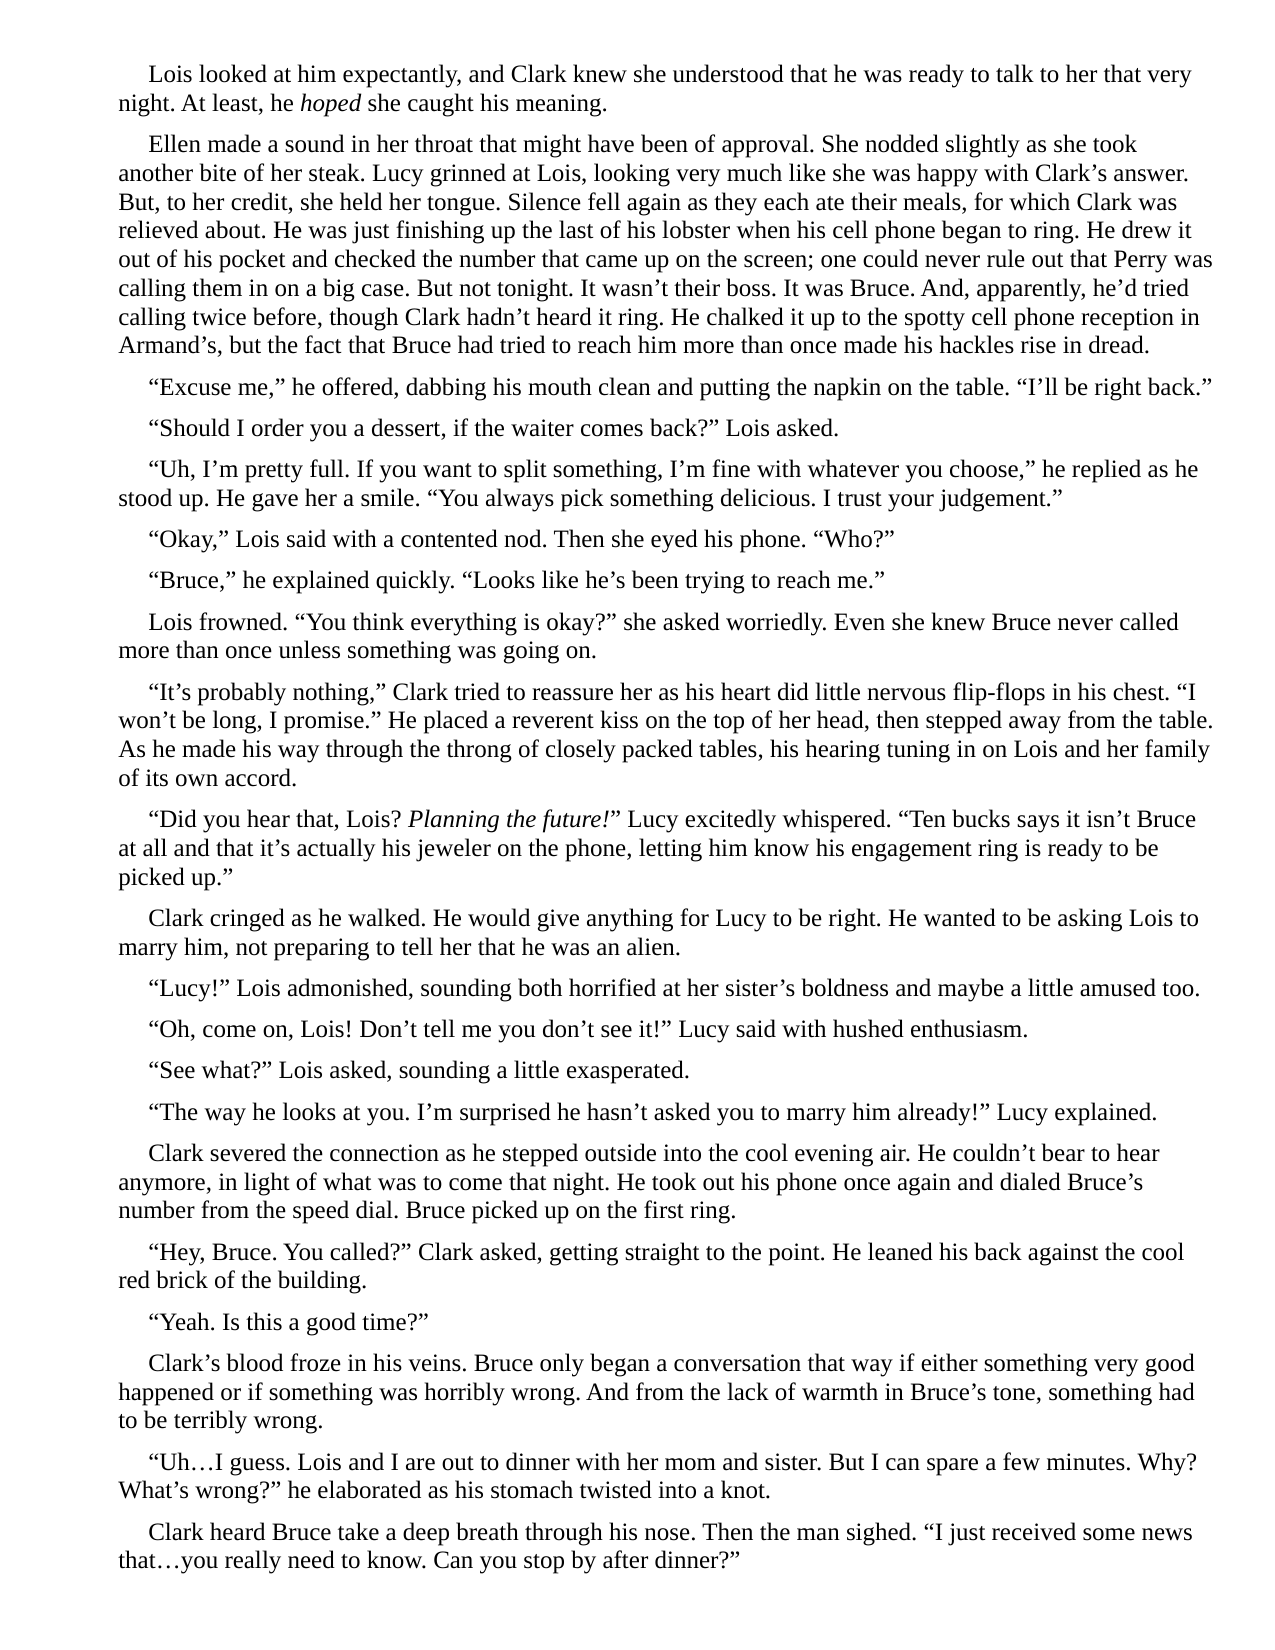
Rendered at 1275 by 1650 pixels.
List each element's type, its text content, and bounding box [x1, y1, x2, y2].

text Ellen made a sound in her throat that might have been of approval. She nodded slightly as she took another bite of her steak. Lucy grinned at Lois, looking very much like she was happy with Clark’s answer. But, to her credit, she held her tongue. Silence fell again as they each ate their meals, for which Clark was relieved about. He was just finishing up the last of his lobster when his cell phone began to ring. He drew it out of his pocket and checked the number that came up on the screen; one could never rule out that Perry was calling them in on a big case. But not tonight. It wasn’t their boss. It was Bruce. And, apparently, he’d tried calling twice before, though Clark hadn’t heard it ring. He chalked it up to the spotty cell phone reception in Armand’s, but the fact that Bruce had tried to reach him more than once made his hackles rise in dread. [118, 129, 1216, 359]
text “Did you hear that, Lois? Planning the future!” Lucy excitedly whispered. “Ten bucks says it isn’t Bruce at all and that it’s actually his jeweler on the phone, letting him know his engagement ring is ready to be picked up.” [118, 804, 1216, 890]
text “Should I order you a dessert, if the waiter comes back?” Lois asked. [118, 413, 1216, 442]
text “Hey, Bruce. You called?” Clark asked, getting straight to the point. He leaned his back against the cool red brick of the building. [118, 1237, 1216, 1294]
text “Uh…I guess. Lois and I are out to dinner with her mom and sister. But I can spare a few minutes. Why? What’s wrong?” he elaborated as his stomach twisted into a knot. [118, 1447, 1216, 1504]
text Clark cringed as he walked. He would give anything for Lucy to be right. He wanted to be asking Lois to marry him, not preparing to tell her that he was an alien. [118, 903, 1216, 960]
text “Excuse me,” he offered, dabbing his mouth clean and putting the napkin on the table. “I’ll be right back.” [118, 372, 1216, 400]
text “Oh, come on, Lois! Don’t tell me you don’t see it!” Lucy said with hushed enthusiasm. [118, 1014, 1216, 1043]
text Clark’s blood froze in his veins. Bruce only began a conversation that way if either something very good happened or if something was horribly wrong. And from the lack of warmth in Bruce’s tone, something had to be terribly wrong. [118, 1348, 1216, 1434]
text Clark severed the connection as he stepped outside into the cool evening air. He couldn’t bear to hear anymore, in light of what was to come that night. He took out his phone once again and dialed Bruce’s number from the speed dial. Bruce picked up on the first ring. [118, 1138, 1216, 1224]
text “It’s probably nothing,” Clark tried to reassure her as his heart did little nervous flip-flops in his chest. “I won’t be long, I promise.” He placed a reverent kiss on the top of her head, then stepped away from the table. As he made his way through the throng of closely packed tables, his hearing tuning in on Lois and her family of its own accord. [118, 677, 1216, 792]
text “See what?” Lois asked, sounding a little exasperated. [118, 1055, 1216, 1084]
text “Uh, I’m pretty full. If you want to split something, I’m fine with whatever you choose,” he replied as he stood up. He gave her a smile. “You always pick something delicious. I trust your judgement.” [118, 454, 1216, 512]
text “Yeah. Is this a good time?” [118, 1307, 1216, 1335]
text “Okay,” Lois said with a contented nod. Then she eyed his phone. “Who?” [118, 524, 1216, 553]
text Lois looked at him expectantly, and Clark knew she understood that he was ready to talk to her that very night. At least, he hoped she caught his meaning. [118, 59, 1216, 117]
text Lois frowned. “You think everything is okay?” she asked worriedly. Even she knew Bruce never called more than once unless something was going on. [118, 607, 1216, 664]
text “Bruce,” he explained quickly. “Looks like he’s been trying to reach me.” [118, 565, 1216, 594]
text “Lucy!” Lois admonished, sounding both horrified at her sister’s boldness and maybe a little amused too. [118, 973, 1216, 1002]
text “The way he looks at you. I’m surprised he hasn’t asked you to marry him already!” Lucy explained. [118, 1097, 1216, 1125]
text Clark heard Bruce take a deep breath through his nose. Then the man sighed. “I just received some news that…you really need to know. Can you stop by after dinner?” [118, 1517, 1216, 1574]
